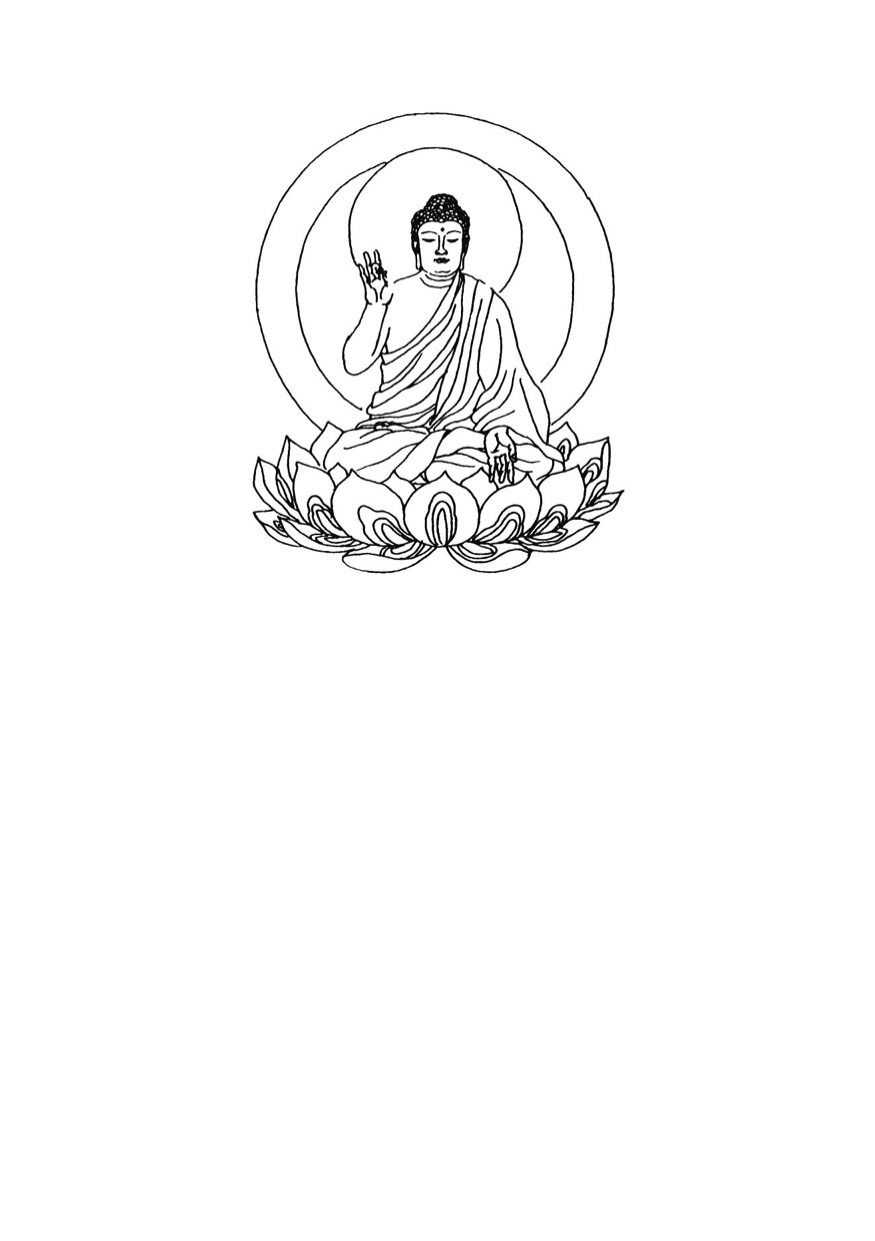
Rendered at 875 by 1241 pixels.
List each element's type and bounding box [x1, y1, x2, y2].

picture [232, 97, 642, 593]
